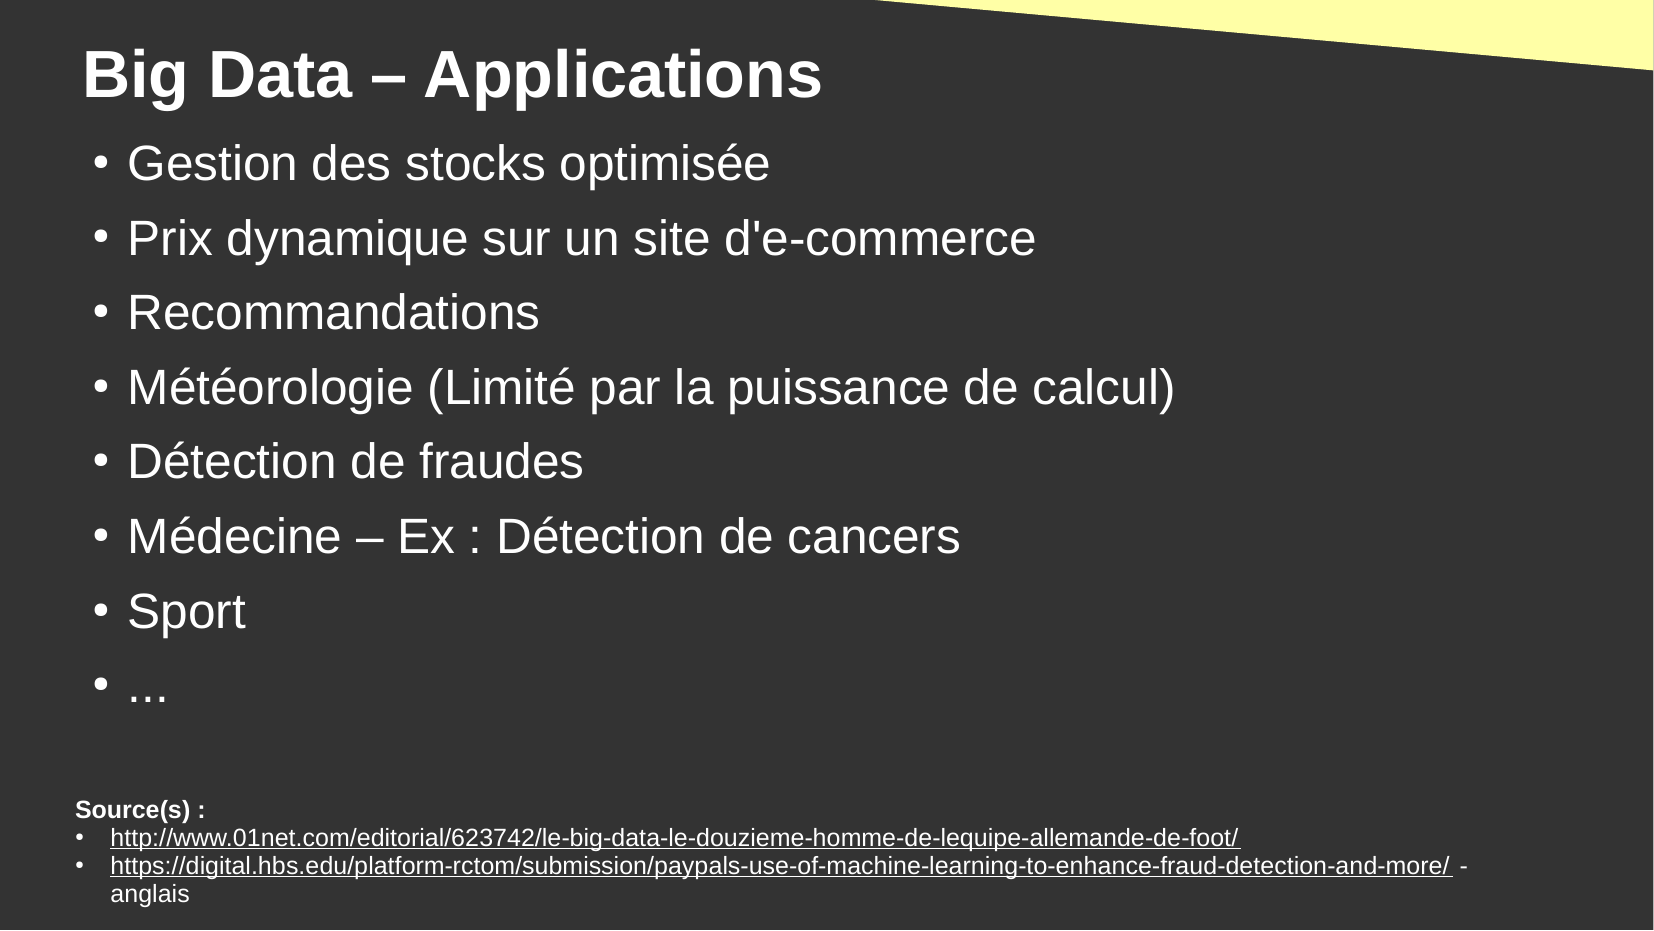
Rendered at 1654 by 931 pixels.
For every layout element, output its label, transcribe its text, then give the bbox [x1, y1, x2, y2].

title Big Data – Applications [82, 37, 1571, 114]
text_box [875, 0, 1654, 71]
list Gestion des stocks optimisée Prix dynamique sur un site d'e-commerce Recommandations Météorologie (Limité par la puissance de calcul) Détection de fraudes Médecine – Ex : Détection de cancers Sport ... [80, 135, 1182, 768]
text_box Source(s) : http://www.01net.com/editorial/623742/le-big-data-le-douzieme-homme-de-lequipe-allemande-de-foot/ https://digital.hbs.edu/platform-rctom/submission/paypals-use-of-machine-learning-to-enhance-fraud-detection-and-more/ - anglais [60, 788, 1560, 916]
